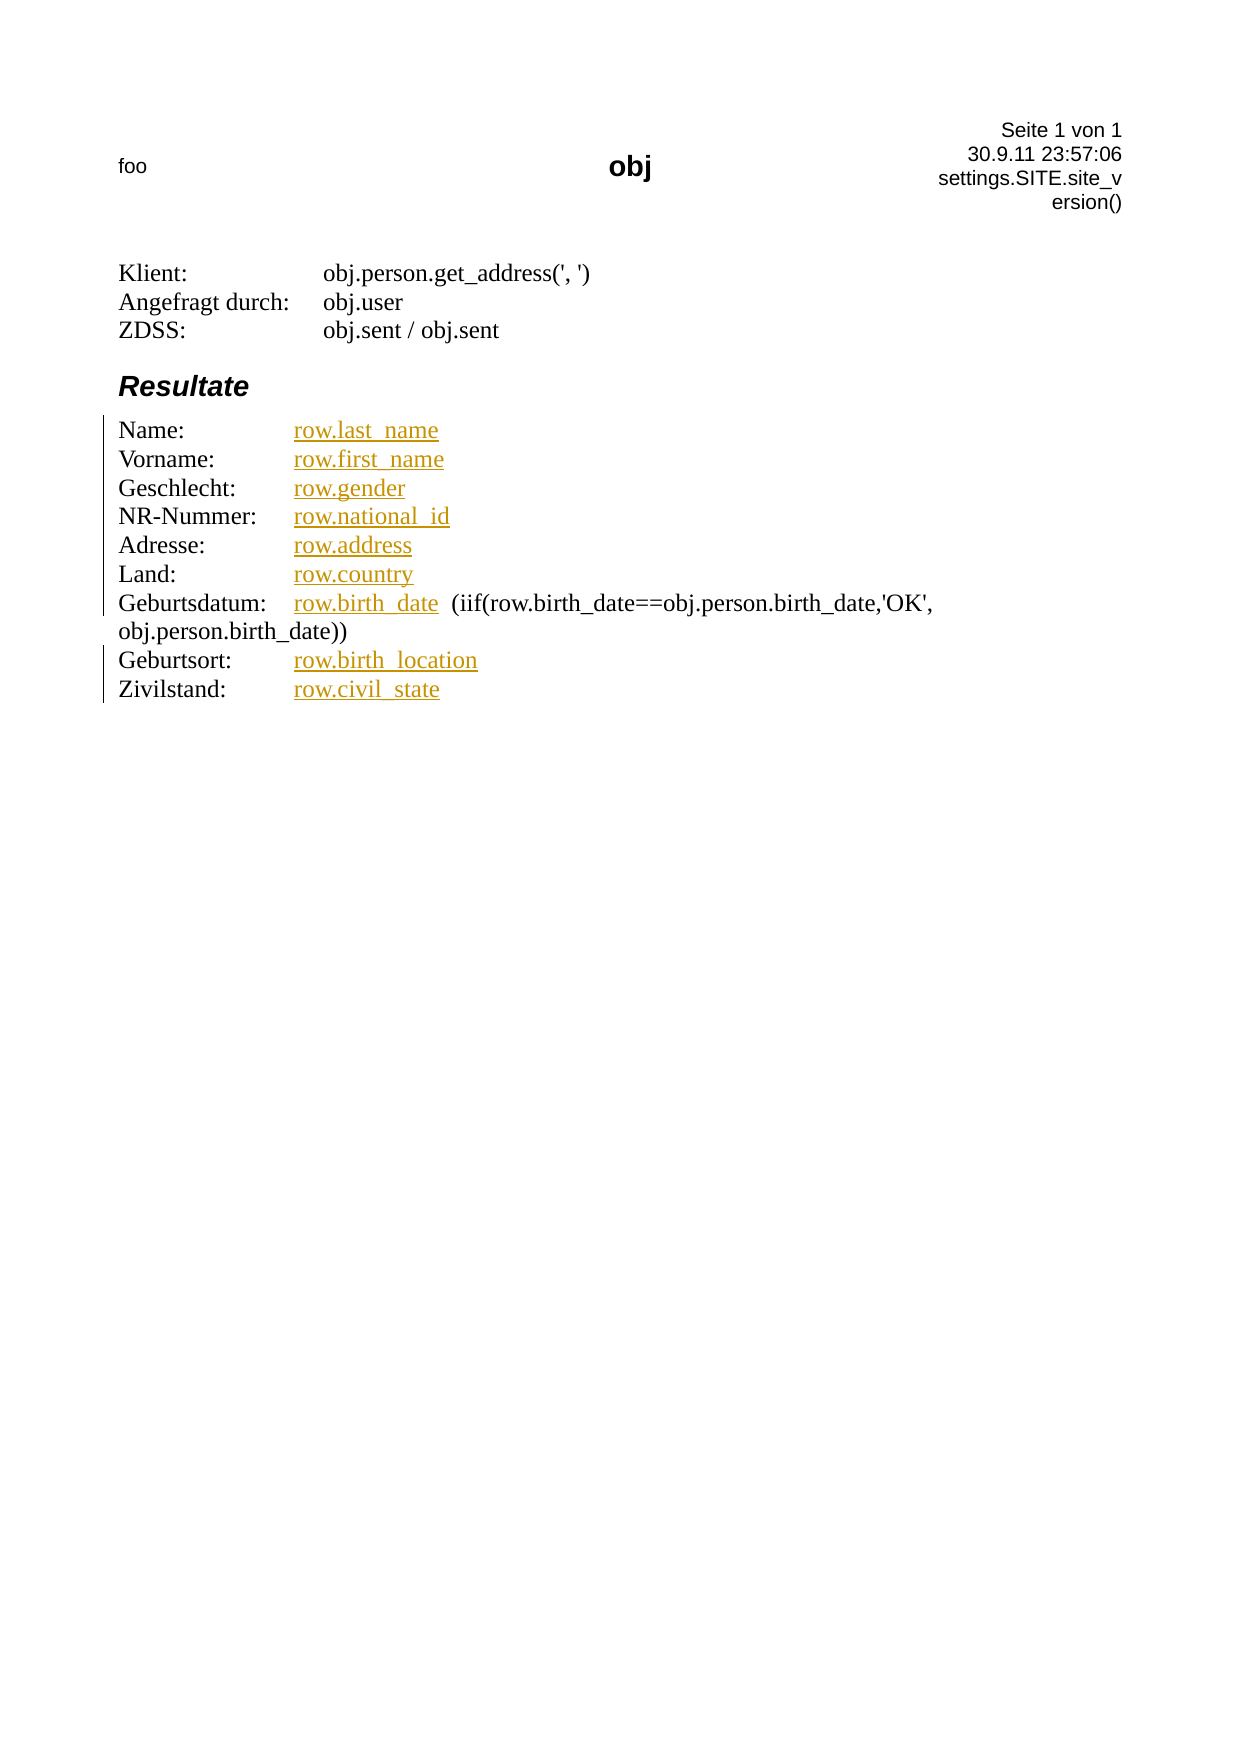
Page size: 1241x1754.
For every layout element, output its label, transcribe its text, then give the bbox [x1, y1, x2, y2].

text Name: row.last_name Vorname: row.first_name Geschlecht: row.gender NR-Nummer: row.national_id Adresse: row.address Land: row.country Geburtsdatum: row.birth_date (iif(row.birth_date==obj.person.birth_date,'OK', obj.person.birth_date)) Geburtsort: row.birth_location Zivilstand: row.civil_state [118, 415, 1122, 760]
text Angefragt durch: obj.user [118, 287, 1122, 315]
text Klient: obj.person.get_address(', ') [118, 258, 1122, 287]
subtitle Resultate [118, 369, 1122, 403]
text ZDSS: obj.sent / obj.sent [118, 315, 1122, 344]
